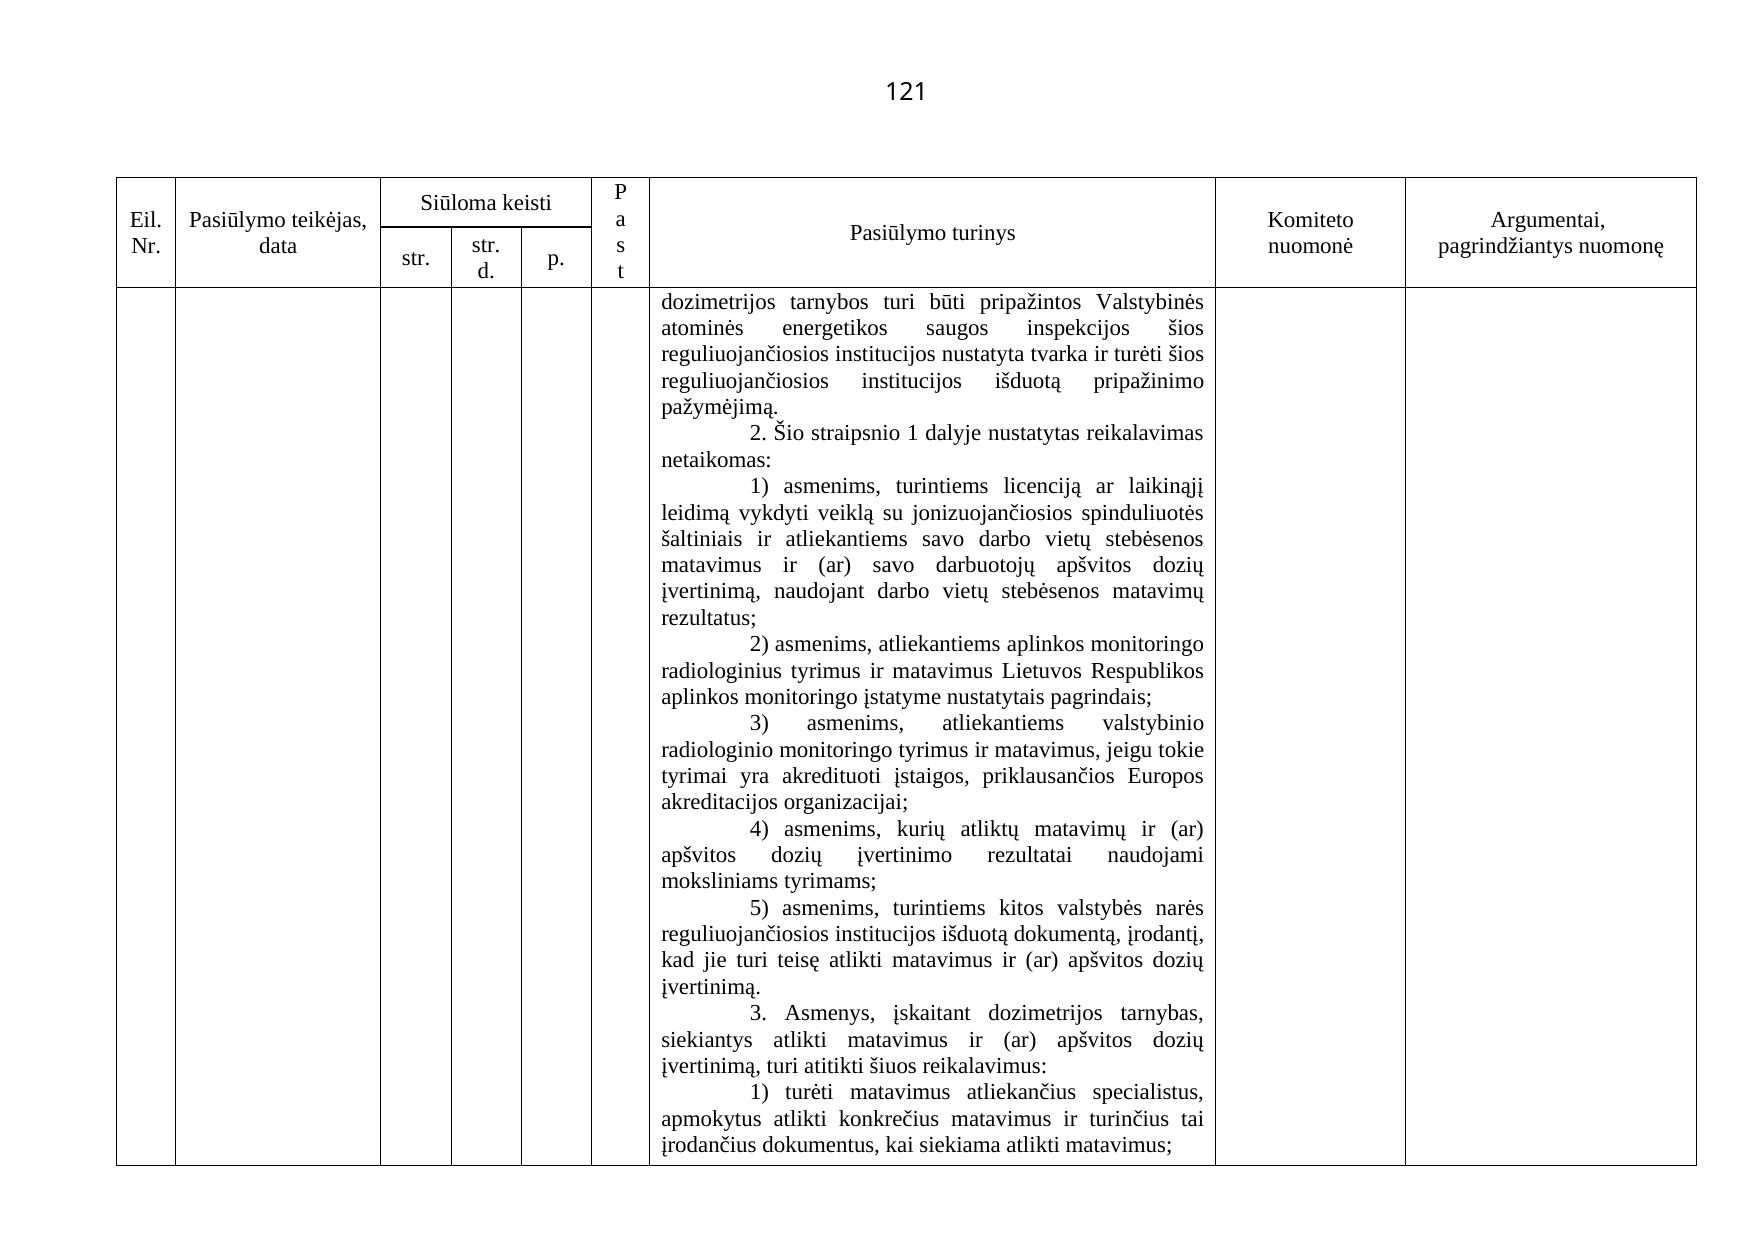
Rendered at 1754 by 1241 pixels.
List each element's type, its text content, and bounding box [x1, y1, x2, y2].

table_cell [1216, 288, 1405, 1165]
table_header Pasiūlymo turinys [650, 178, 1215, 287]
table_cell p. [522, 228, 591, 287]
table_cell [592, 288, 649, 1165]
table_header Argumentai, pagrindžiantys nuomonę [1406, 178, 1696, 287]
table_cell [452, 288, 521, 1165]
table_cell [522, 288, 591, 1165]
table_cell dozimetrijos tarnybos turi būti pripažintos Valstybinės atominės energetikos saugos inspekcijos šios reguliuojančiosios institucijos nustatyta tvarka ir turėti šios reguliuojančiosios institucijos išduotą pripažinimo pažymėjimą. 2. Šio straipsnio 1 dalyje nustatytas reikalavimas netaikomas: 1) asmenims, turintiems licenciją ar laikinąjį leidimą vykdyti veiklą su jonizuojančiosios spinduliuotės šaltiniais ir atliekantiems savo darbo vietų stebėsenos matavimus ir (ar) savo darbuotojų apšvitos dozių įvertinimą, naudojant darbo vietų stebėsenos matavimų rezultatus; 2) asmenims, atliekantiems aplinkos monitoringo radiologinius tyrimus ir matavimus Lietuvos Respublikos aplinkos monitoringo įstatyme nustatytais pagrindais; 3) asmenims, atliekantiems valstybinio radiologinio monitoringo tyrimus ir matavimus, jeigu tokie tyrimai yra akredituoti įstaigos, priklausančios Europos akreditacijos organizacijai; 4) asmenims, kurių atliktų matavimų ir (ar) apšvitos dozių įvertinimo rezultatai naudojami moksliniams tyrimams; 5) asmenims, turintiems kitos valstybės narės reguliuojančiosios institucijos išduotą dokumentą, įrodantį, kad jie turi teisę atlikti matavimus ir (ar) apšvitos dozių įvertinimą. 3. Asmenys, įskaitant dozimetrijos tarnybas, siekiantys atlikti matavimus ir (ar) apšvitos dozių įvertinimą, turi atitikti šiuos reikalavimus: 1) turėti matavimus atliekančius specialistus, apmokytus atlikti konkrečius matavimus ir turinčius tai įrodančius dokumentus, kai siekiama atlikti matavimus; [650, 288, 1215, 1165]
table_header Siūloma keisti [381, 178, 591, 226]
table_cell str. d. [452, 228, 521, 287]
table_header Pastabos [592, 178, 649, 287]
table_cell [176, 288, 380, 1165]
table_cell str. [381, 228, 451, 287]
table_cell [381, 288, 451, 1165]
table_cell [117, 288, 175, 1165]
table_header Pasiūlymo teikėjas, data [176, 178, 380, 287]
table_cell [1406, 288, 1696, 1165]
table_header Eil. Nr. [117, 178, 175, 287]
table_header Komiteto nuomonė [1216, 178, 1405, 287]
